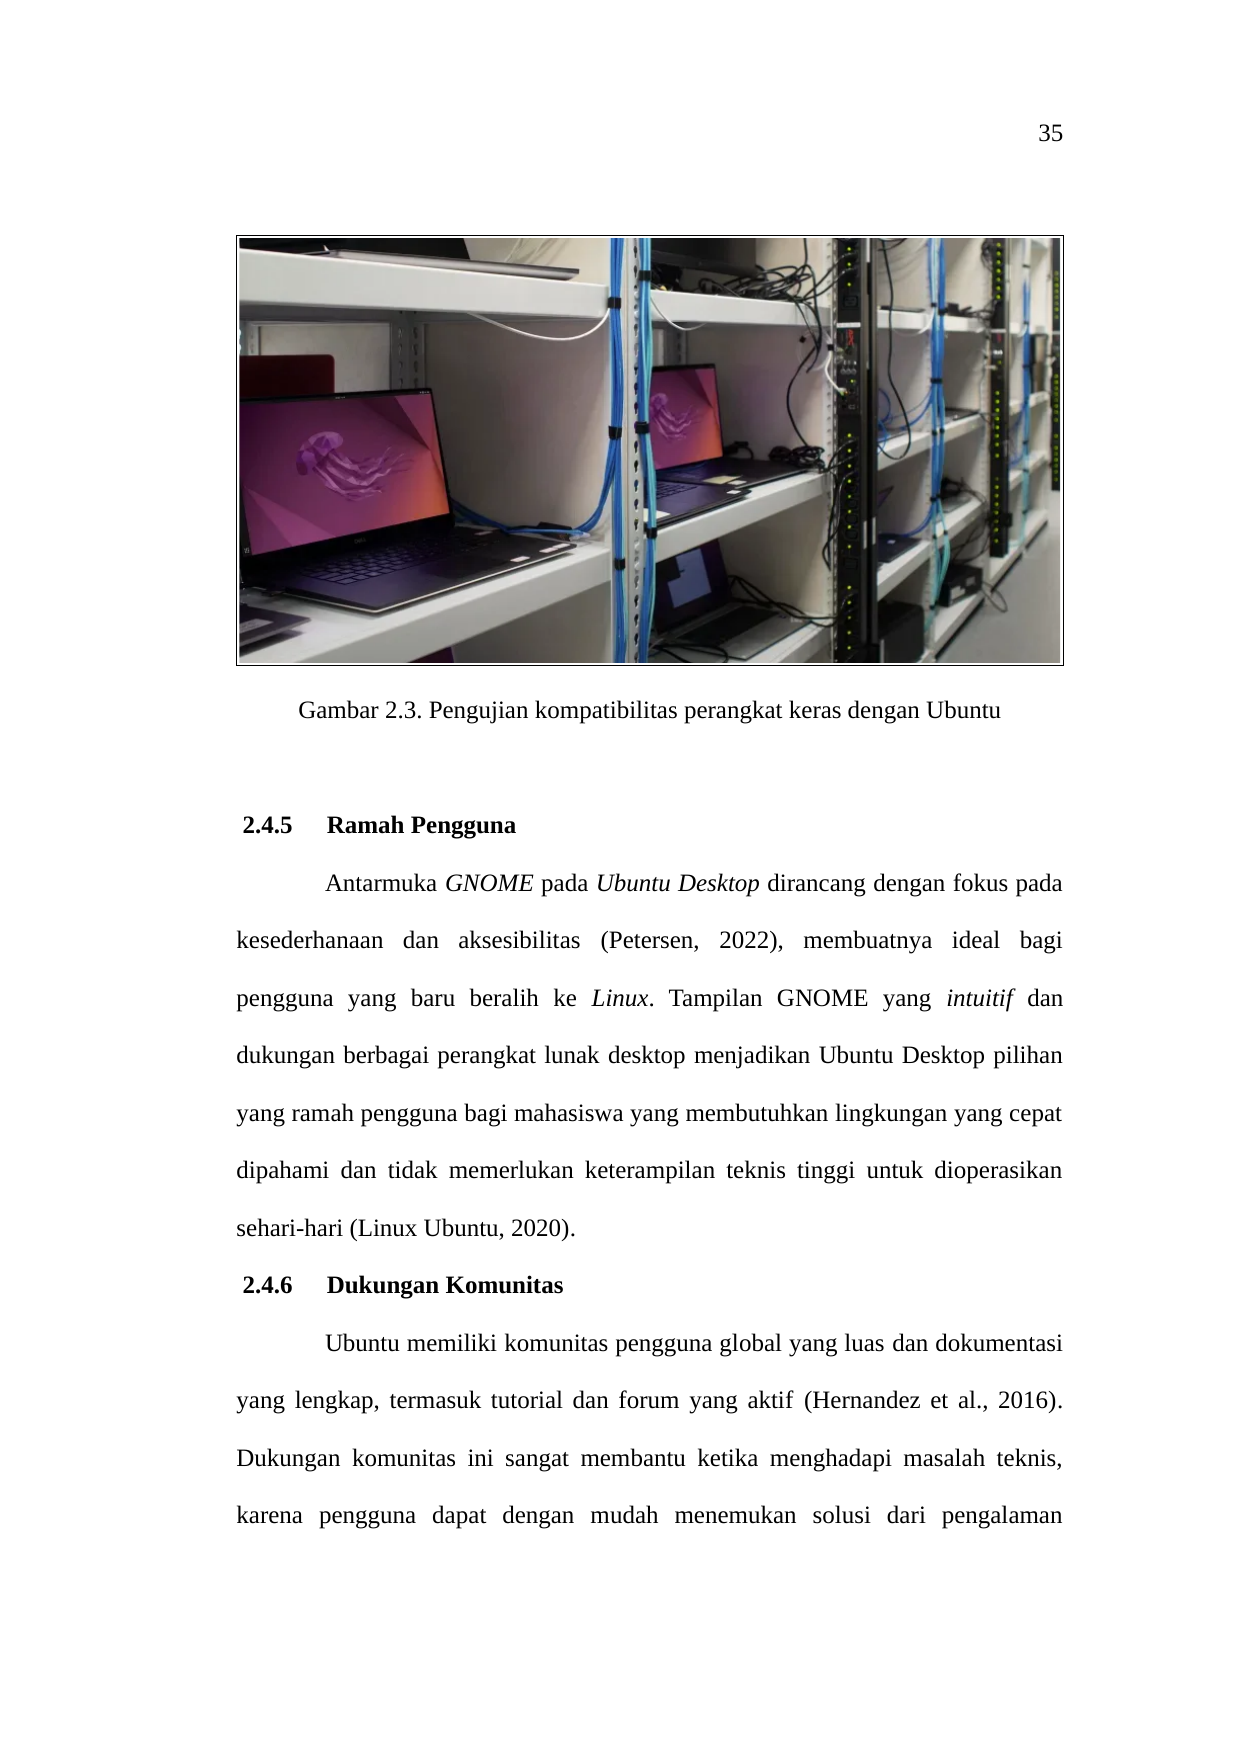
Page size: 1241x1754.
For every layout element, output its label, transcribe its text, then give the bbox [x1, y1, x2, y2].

subtitle Ramah Pengguna [236, 810, 1063, 839]
text [237, 236, 1063, 665]
text Ubuntu memiliki komunitas pengguna global yang luas dan dokumentasi yang lengkap, termasuk tutorial dan forum yang aktif (Hernandez et al., 2016). Dukungan komunitas ini sangat membantu ketika menghadapi masalah teknis, karena pengguna dapat dengan mudah menemukan solusi dari pengalaman [236, 1328, 1063, 1529]
text Gambar 2.3. Pengujian kompatibilitas perangkat keras dengan Ubuntu [236, 666, 1063, 724]
subtitle Dukungan Komunitas [236, 1270, 1063, 1299]
text Antarmuka GNOME pada Ubuntu Desktop dirancang dengan fokus pada kesederhanaan dan aksesibilitas (Petersen, 2022), membuatnya ideal bagi pengguna yang baru beralih ke Linux. Tampilan GNOME yang intuitif dan dukungan berbagai perangkat lunak desktop menjadikan Ubuntu Desktop pilihan yang ramah pengguna bagi mahasiswa yang membutuhkan lingkungan yang cepat dipahami dan tidak memerlukan keterampilan teknis tinggi untuk dioperasikan sehari-hari (Linux Ubuntu, 2020)⁠. [236, 868, 1063, 1241]
picture [239, 238, 1060, 663]
